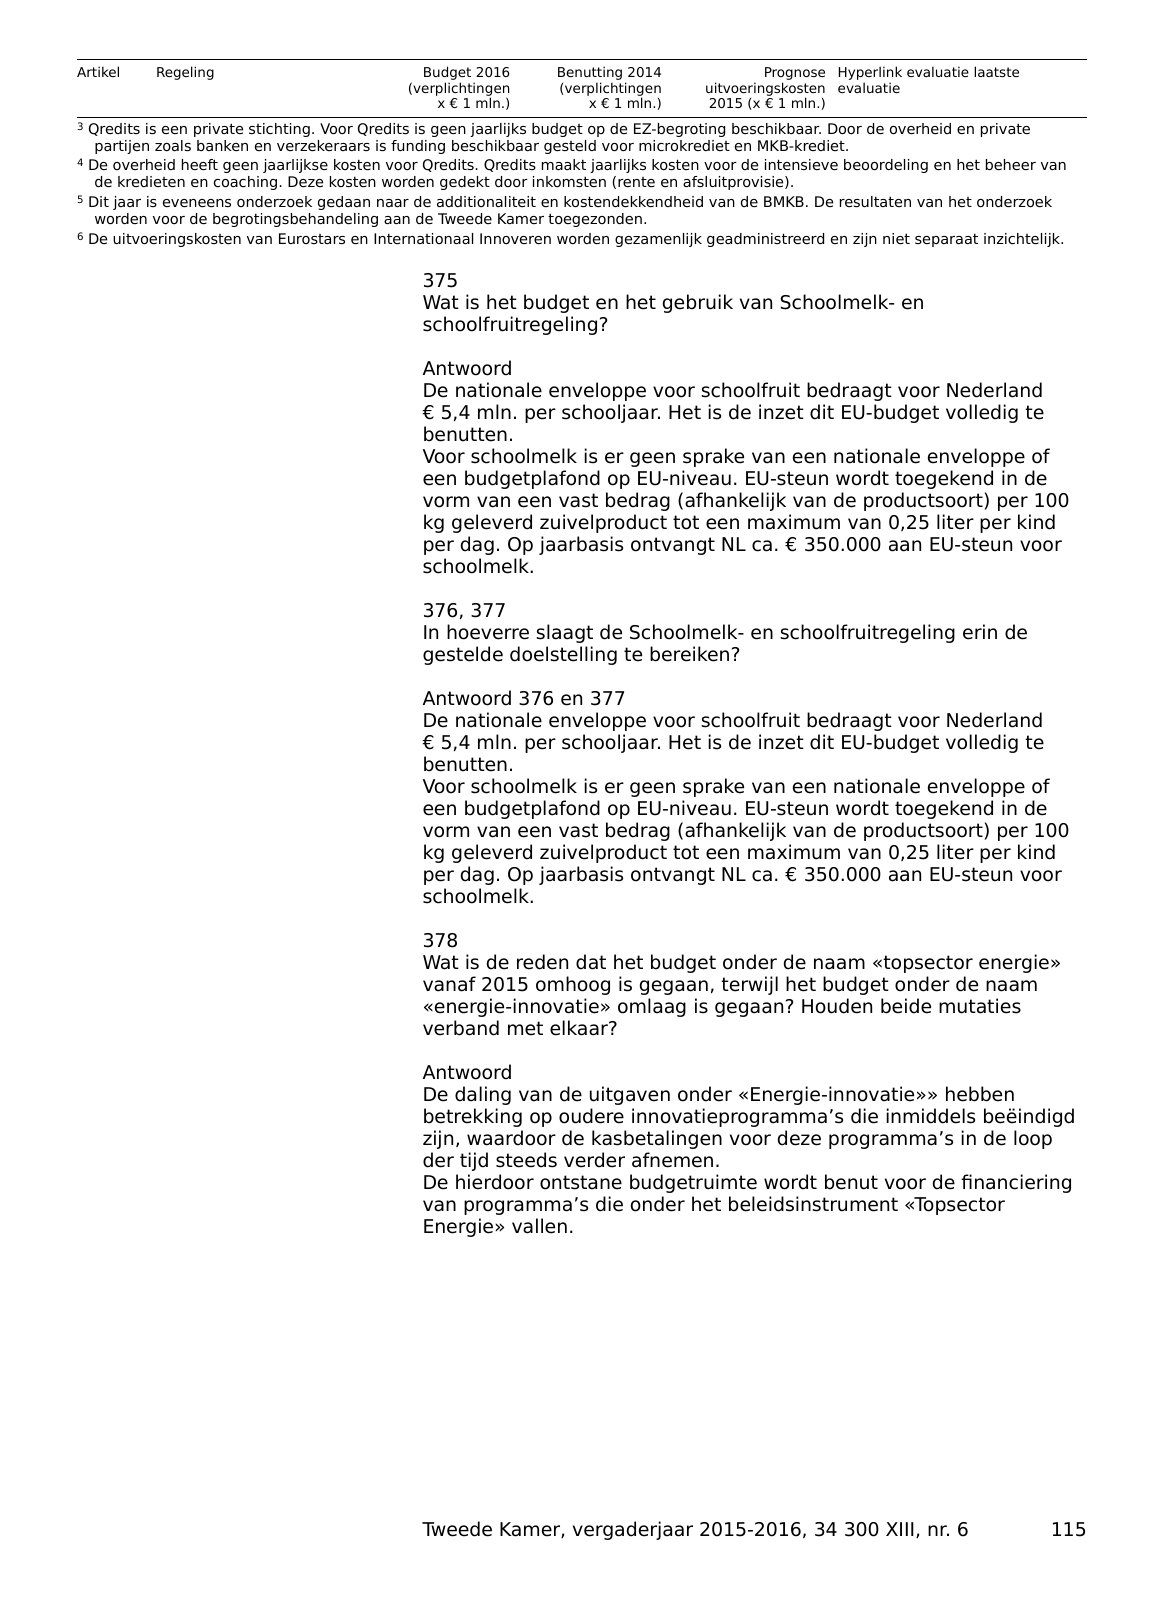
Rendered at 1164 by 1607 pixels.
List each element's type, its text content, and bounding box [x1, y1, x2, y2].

text 376, 377 [422, 600, 1087, 622]
text De daling van de uitgaven onder «Energie-innovatie»» hebben betrekking op oudere innovatieprogramma’s die inmiddels beëindigd zijn, waardoor de kasbetalingen voor deze programma’s in de loop der tijd steeds verder afnemen. [422, 1084, 1087, 1172]
text 375 [422, 270, 1087, 292]
text Wat is het budget en het gebruik van Schoolmelk- en schoolfruitregeling? [422, 292, 1087, 336]
text De nationale enveloppe voor schoolfruit bedraagt voor Nederland € 5,4 mln. per schooljaar. Het is de inzet dit EU-budget volledig te benutten. [422, 380, 1087, 446]
table_header Budget 2016 (verplichtingen x € 1 mln.) [390, 60, 516, 117]
table_header Artikel [77, 60, 150, 117]
text Voor schoolmelk is er geen sprake van een nationale enveloppe of een budgetplafond op EU-niveau. EU-steun wordt toegekend in de vorm van een vast bedrag (afhankelijk van de productsoort) per 100 kg geleverd zuivelproduct tot een maximum van 0,25 liter per kind per dag. Op jaarbasis ontvangt NL ca. € 350.000 aan EU-steun voor schoolmelk. [422, 446, 1087, 578]
text Wat is de reden dat het budget onder de naam «topsector energie» vanaf 2015 omhoog is gegaan, terwijl het budget onder de naam «energie-innovatie» omlaag is gegaan? Houden beide mutaties verband met elkaar? [422, 952, 1087, 1040]
text 378 [422, 930, 1087, 952]
text In hoeverre slaagt de Schoolmelk- en schoolfruitregeling erin de gestelde doelstelling te bereiken? [422, 622, 1087, 666]
text Antwoord [422, 1062, 1087, 1084]
table_header Hyperlink evaluatie laatste evaluatie [832, 60, 1087, 117]
text Antwoord [422, 358, 1087, 380]
text Antwoord 376 en 377 [422, 688, 1087, 710]
table_cell 3 Qredits is een private stichting. Voor Qredits is geen jaarlijks budget op de EZ-begroting beschikbaar. Door de overheid en private partijen zoals banken en verzekeraars is funding beschikbaar gesteld voor microkrediet en MKB-krediet. 4 De overheid heeft geen jaarlijkse kosten voor Qredits. Qredits maakt jaarlijks kosten voor de intensieve beoordeling en het beheer van de kredieten en coaching. Deze kosten worden gedekt door inkomsten (rente en afsluitprovisie). 5 Dit jaar is eveneens onderzoek gedaan naar de additionaliteit en kostendekkendheid van de BMKB. De resultaten van het onderzoek worden voor de begrotingsbehandeling aan de Tweede Kamer toegezonden. 6 De uitvoeringskosten van Eurostars en Internationaal Innoveren worden gezamenlijk geadministreerd en zijn niet separaat inzichtelijk. [77, 118, 1087, 247]
table_header Regeling [150, 60, 390, 117]
table_header Prognose uitvoeringskosten 2015 (x € 1 mln.) [668, 60, 832, 117]
text De nationale enveloppe voor schoolfruit bedraagt voor Nederland € 5,4 mln. per schooljaar. Het is de inzet dit EU-budget volledig te benutten. [422, 710, 1087, 776]
text De hierdoor ontstane budgetruimte wordt benut voor de financiering van programma’s die onder het beleidsinstrument «Topsector Energie» vallen. [422, 1172, 1087, 1238]
table_header Benutting 2014 (verplichtingen x € 1 mln.) [516, 60, 667, 117]
text Voor schoolmelk is er geen sprake van een nationale enveloppe of een budgetplafond op EU-niveau. EU-steun wordt toegekend in de vorm van een vast bedrag (afhankelijk van de productsoort) per 100 kg geleverd zuivelproduct tot een maximum van 0,25 liter per kind per dag. Op jaarbasis ontvangt NL ca. € 350.000 aan EU-steun voor schoolmelk. [422, 776, 1087, 908]
